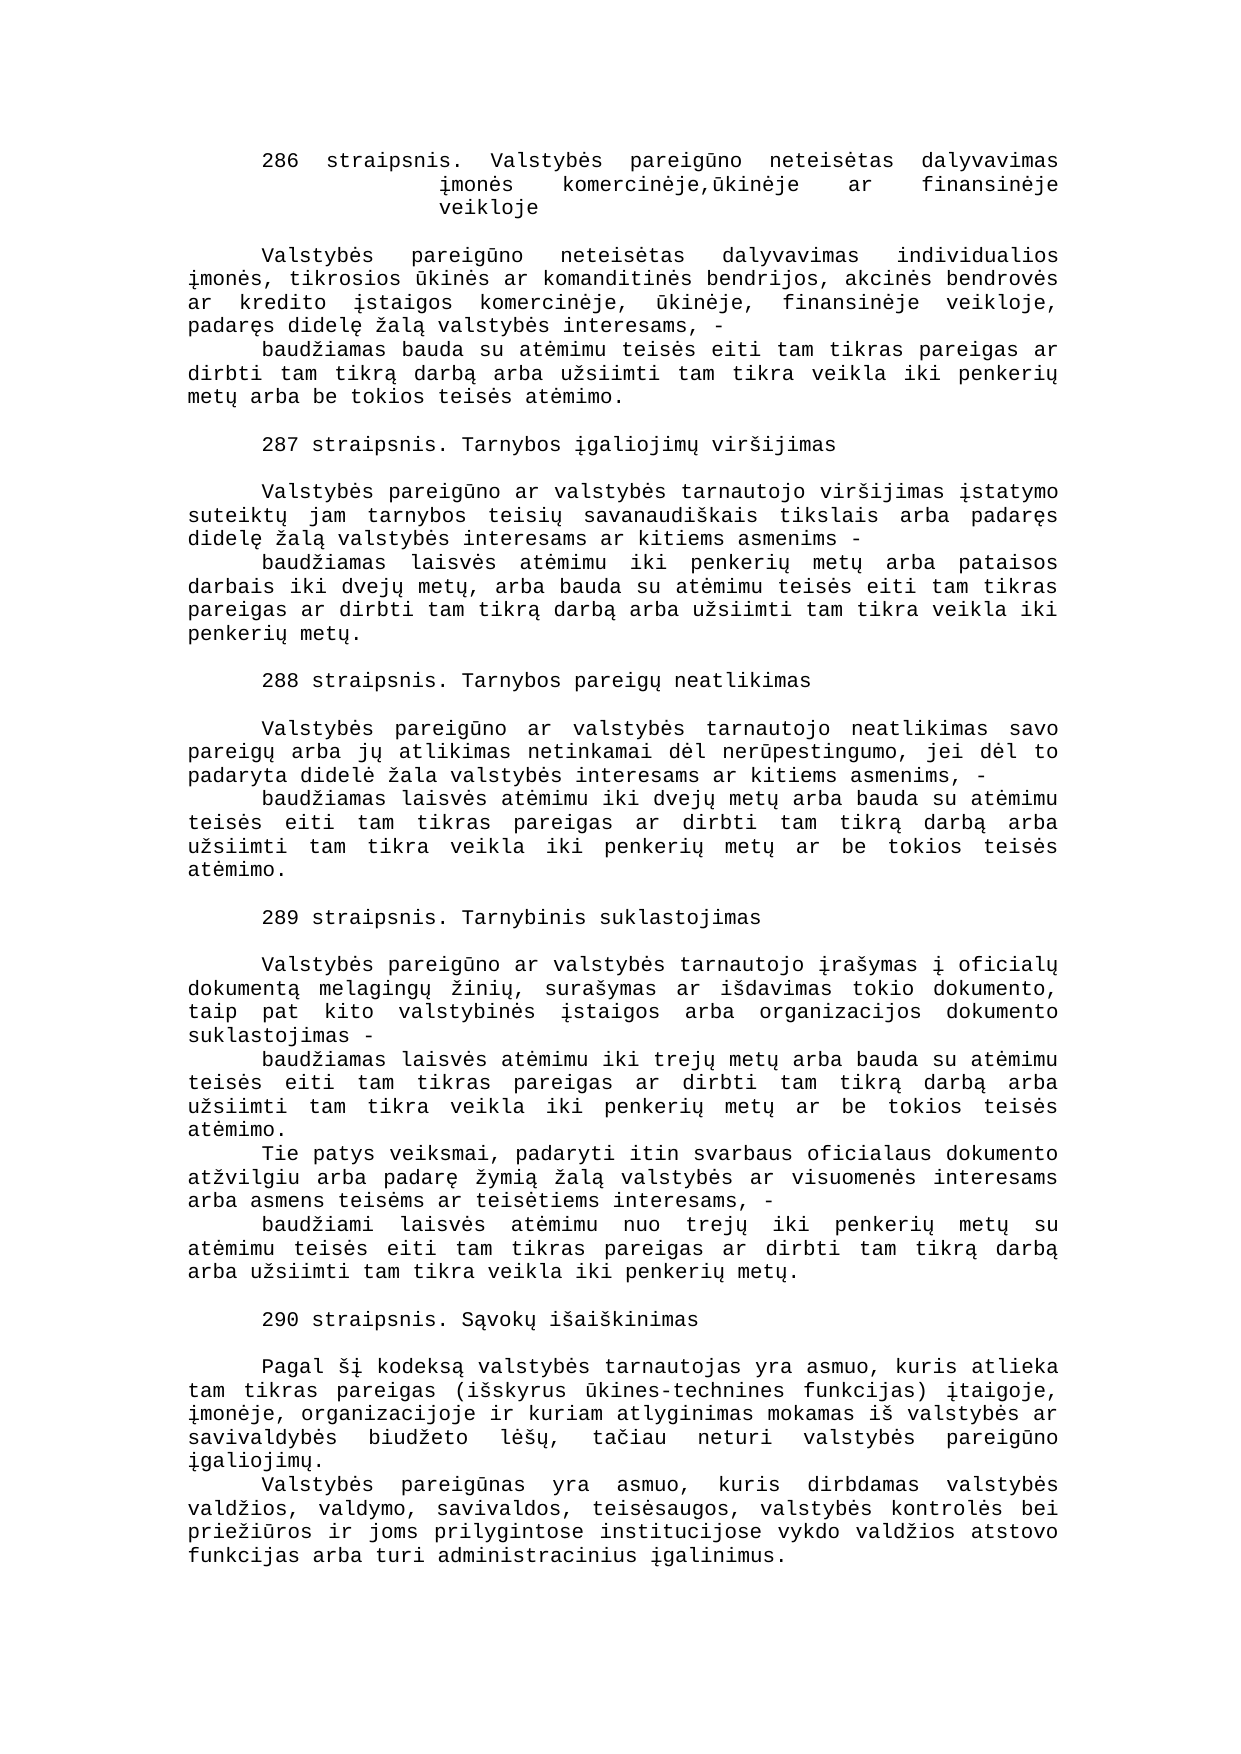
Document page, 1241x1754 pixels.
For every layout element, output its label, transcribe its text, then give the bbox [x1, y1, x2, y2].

text Valstybės pareigūno neteisėtas dalyvavimas individualios įmonės, tikrosios ūkinės ar komanditinės bendrijos, akcinės bendrovės ar kredito įstaigos komercinėje, ūkinėje, finansinėje veikloje, padaręs didelę žalą valstybės interesams, - [187, 244, 1059, 339]
text 289 straipsnis. Tarnybinis suklastojimas [207, 907, 1059, 930]
text baudžiamas laisvės atėmimu iki dvejų metų arba bauda su atėmimu teisės eiti tam tikras pareigas ar dirbti tam tikrą darbą arba užsiimti tam tikra veikla iki penkerių metų ar be tokios teisės atėmimo. [187, 788, 1059, 883]
text Pagal šį kodeksą valstybės tarnautojas yra asmuo, kuris atlieka tam tikras pareigas (išskyrus ūkines-technines funkcijas) įtaigoje, įmonėje, organizacijoje ir kuriam atlyginimas mokamas iš valstybės ar savivaldybės biudžeto lėšų, tačiau neturi valstybės pareigūno įgaliojimų. [187, 1356, 1059, 1474]
text baudžiamas bauda su atėmimu teisės eiti tam tikras pareigas ar dirbti tam tikrą darbą arba užsiimti tam tikra veikla iki penkerių metų arba be tokios teisės atėmimo. [187, 339, 1059, 410]
text Tie patys veiksmai, padaryti itin svarbaus oficialaus dokumento atžvilgiu arba padarę žymią žalą valstybės ar visuomenės interesams arba asmens teisėms ar teisėtiems interesams, - [187, 1143, 1059, 1214]
text baudžiami laisvės atėmimu nuo trejų iki penkerių metų su atėmimu teisės eiti tam tikras pareigas ar dirbti tam tikrą darbą arba užsiimti tam tikra veikla iki penkerių metų. [187, 1214, 1059, 1285]
text 286 straipsnis. Valstybės pareigūno neteisėtas dalyvavimas įmonės komercinėje,ūkinėje ar finansinėje veikloje [261, 150, 1059, 221]
text Valstybės pareigūno ar valstybės tarnautojo neatlikimas savo pareigų arba jų atlikimas netinkamai dėl nerūpestingumo, jei dėl to padaryta didelė žala valstybės interesams ar kitiems asmenims, - [187, 717, 1059, 788]
text 290 straipsnis. Sąvokų išaiškinimas [206, 1309, 1059, 1332]
text Valstybės pareigūno ar valstybės tarnautojo įrašymas į oficialų dokumentą melagingų žinių, surašymas ar išdavimas tokio dokumento, taip pat kito valstybinės įstaigos arba organizacijos dokumento suklastojimas - [187, 954, 1059, 1048]
text Valstybės pareigūnas yra asmuo, kuris dirbdamas valstybės valdžios, valdymo, savivaldos, teisėsaugos, valstybės kontrolės bei priežiūros ir joms prilygintose institucijose vykdo valdžios atstovo funkcijas arba turi administracinius įgalinimus. [187, 1474, 1059, 1569]
text 287 straipsnis. Tarnybos įgaliojimų viršijimas [206, 434, 1059, 457]
text 288 straipsnis. Tarnybos pareigų neatlikimas [207, 670, 1059, 694]
text baudžiamas laisvės atėmimu iki penkerių metų arba pataisos darbais iki dvejų metų, arba bauda su atėmimu teisės eiti tam tikras pareigas ar dirbti tam tikrą darbą arba užsiimti tam tikra veikla iki penkerių metų. [187, 552, 1059, 647]
text baudžiamas laisvės atėmimu iki trejų metų arba bauda su atėmimu teisės eiti tam tikras pareigas ar dirbti tam tikrą darbą arba užsiimti tam tikra veikla iki penkerių metų ar be tokios teisės atėmimo. [187, 1048, 1059, 1143]
text Valstybės pareigūno ar valstybės tarnautojo viršijimas įstatymo suteiktų jam tarnybos teisių savanaudiškais tikslais arba padaręs didelę žalą valstybės interesams ar kitiems asmenims - [187, 481, 1059, 552]
